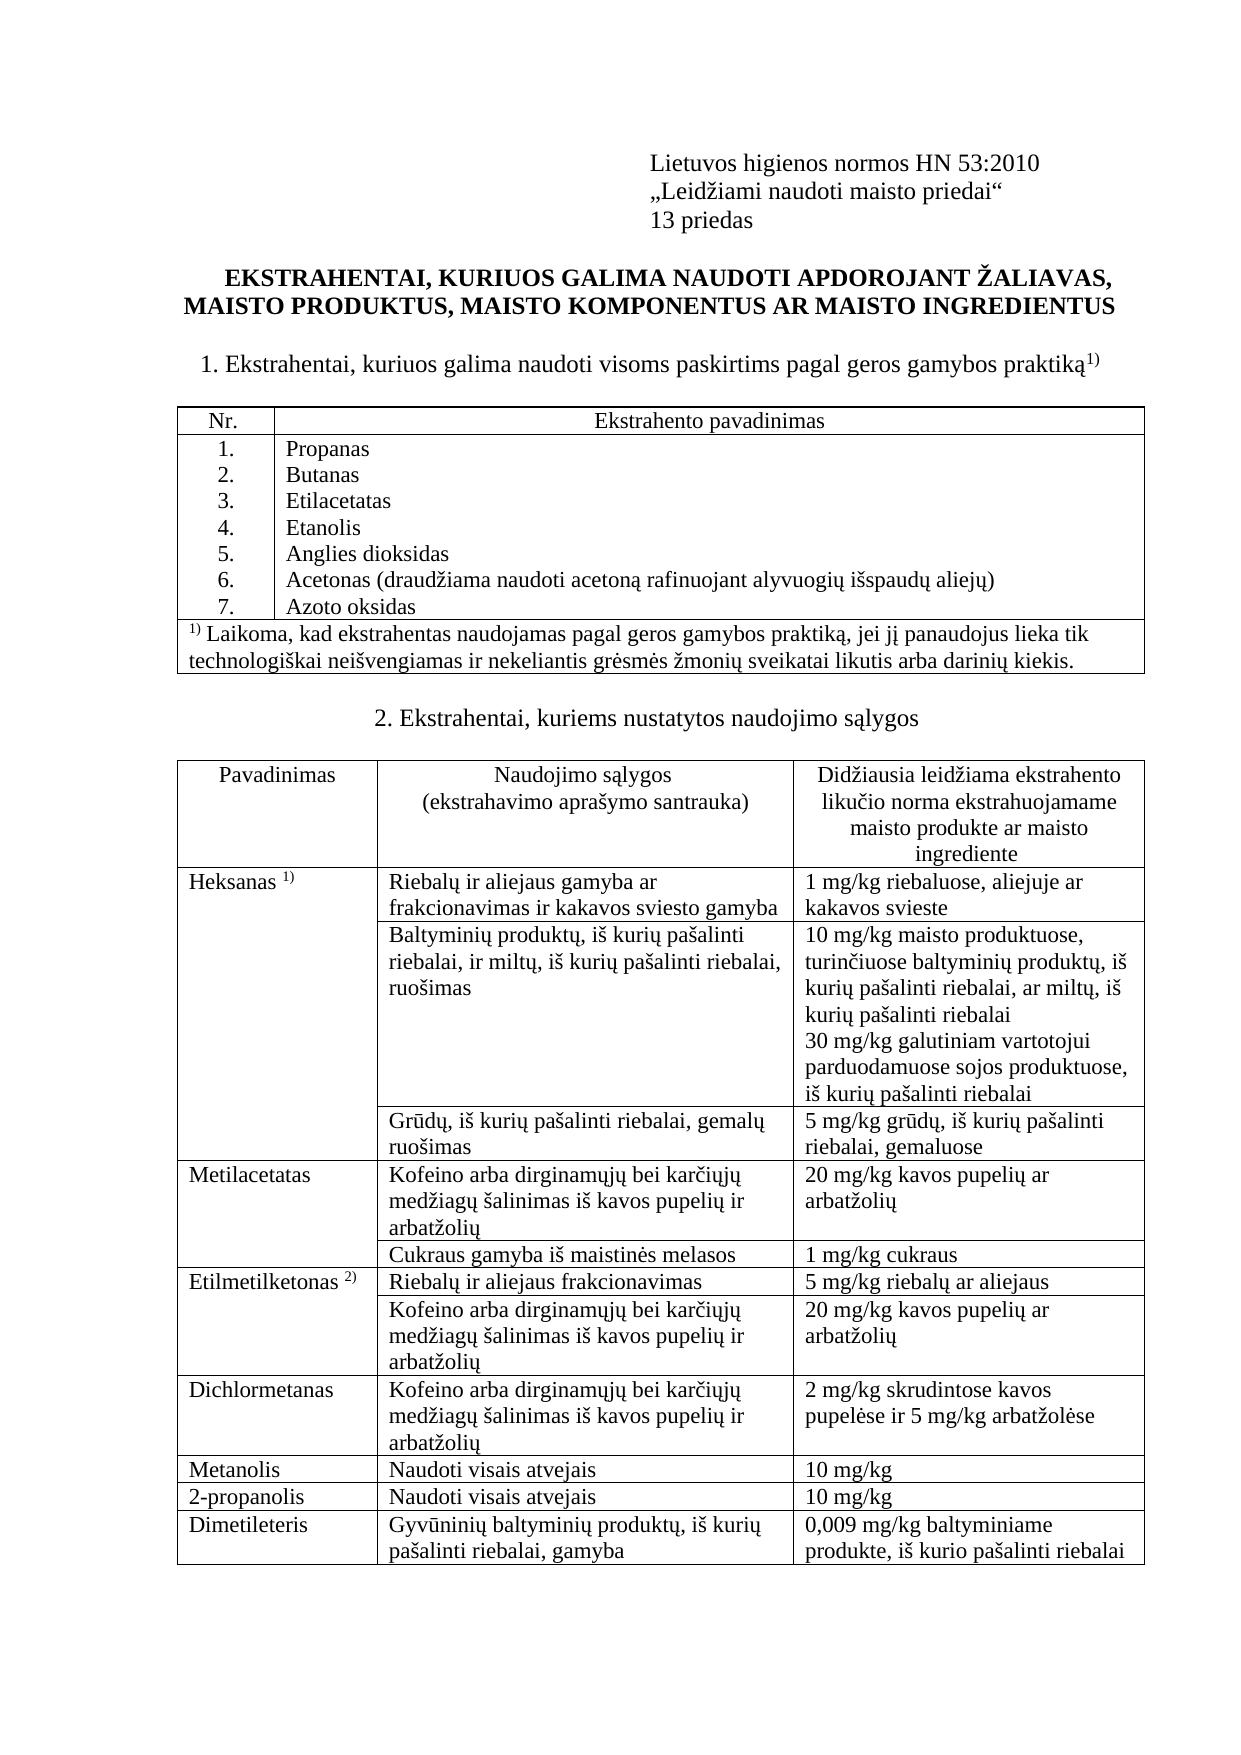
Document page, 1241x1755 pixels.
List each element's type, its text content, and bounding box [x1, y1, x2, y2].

table_cell Kofeino arba dirginamųjų bei karčiųjų medžiagų šalinimas iš kavos pupelių ir arbatžolių [378, 1161, 793, 1240]
table_cell 1. [178, 435, 274, 461]
table_cell Propanas [275, 435, 1144, 461]
table_cell Dimetileteris [178, 1511, 377, 1563]
table_cell 1 mg/kg riebaluose, aliejuje ar kakavos svieste [794, 868, 1144, 921]
table_cell 10 mg/kg maisto produktuose, turinčiuose baltyminių produktų, iš kurių pašalinti riebalai, ar miltų, iš kurių pašalinti riebalai 30 mg/kg galutiniam vartotojui parduodamuose sojos produktuose, iš kurių pašalinti riebalai [794, 922, 1144, 1106]
table_cell 3. [178, 488, 274, 514]
table_cell 7. [178, 593, 274, 619]
table_cell Cukraus gamyba iš maistinės melasos [378, 1241, 793, 1267]
table_cell Dichlormetanas [178, 1376, 377, 1455]
table_cell 6. [178, 567, 274, 593]
table_cell 5. [178, 540, 274, 567]
table_cell Baltyminių produktų, iš kurių pašalinti riebalai, ir miltų, iš kurių pašalinti riebalai, ruošimas [378, 922, 793, 1106]
table_cell 2 mg/kg skrudintose kavos pupelėse ir 5 mg/kg arbatžolėse [794, 1376, 1144, 1455]
text „Leidžiami naudoti maisto priedai“ [649, 176, 1122, 205]
table_cell Etilacetatas [275, 488, 1144, 514]
table_cell 2-propanolis [178, 1483, 377, 1510]
table_cell Grūdų, iš kurių pašalinti riebalai, gemalų ruošimas [378, 1107, 793, 1160]
table_cell 5 mg/kg riebalų ar aliejaus [794, 1268, 1144, 1295]
table_cell Butanas [275, 461, 1144, 487]
text Lietuvos higienos normos HN 53:2010 [649, 148, 1122, 176]
table_cell Kofeino arba dirginamųjų bei karčiųjų medžiagų šalinimas iš kavos pupelių ir arbatžolių [378, 1376, 793, 1455]
table_cell Metilacetatas [178, 1161, 377, 1267]
table_cell Naudoti visais atvejais [378, 1456, 793, 1482]
table_cell Naudoti visais atvejais [378, 1483, 793, 1510]
table_cell Etanolis [275, 514, 1144, 540]
table_header Pavadinimas [178, 761, 377, 867]
table_cell 1) Laikoma, kad ekstrahentas naudojamas pagal geros gamybos praktiką, jei jį panaudojus lieka tik technologiškai neišvengiamas ir nekeliantis grėsmės žmonių sveikatai likutis arba darinių kiekis. [178, 620, 1144, 673]
text EKSTRAHENTAI, KURIUOS GALIMA NAUDOTI APDOROJANT ŽALIAVAS, MAISTO PRODUKTUS, MAISTO KOMPONENTUS AR MAISTO INGREDIENTUS [177, 263, 1122, 320]
table_cell 10 mg/kg [794, 1456, 1144, 1482]
table_header Naudojimo sąlygos (ekstrahavimo aprašymo santrauka) [378, 761, 793, 867]
table_cell Riebalų ir aliejaus gamyba ar frakcionavimas ir kakavos sviesto gamyba [378, 868, 793, 921]
table_cell Kofeino arba dirginamųjų bei karčiųjų medžiagų šalinimas iš kavos pupelių ir arbatžolių [378, 1296, 793, 1375]
text 1. Ekstrahentai, kuriuos galima naudoti visoms paskirtims pagal geros gamybos praktiką1) [177, 349, 1122, 378]
text 13 priedas [649, 205, 1122, 234]
table_cell 20 mg/kg kavos pupelių ar arbatžolių [794, 1296, 1144, 1375]
table_cell 10 mg/kg [794, 1483, 1144, 1510]
table_cell Heksanas 1) [178, 868, 377, 1160]
table_cell Gyvūninių baltyminių produktų, iš kurių pašalinti riebalai, gamyba [378, 1511, 793, 1563]
table_cell 2. [178, 461, 274, 487]
table_header Ekstrahento pavadinimas [275, 408, 1144, 434]
table_cell 0,009 mg/kg baltyminiame produkte, iš kurio pašalinti riebalai [794, 1511, 1144, 1563]
table_cell Anglies dioksidas [275, 540, 1144, 567]
table_cell Etilmetilketonas 2) [178, 1268, 377, 1375]
text 2. Ekstrahentai, kuriems nustatytos naudojimo sąlygos [177, 703, 1122, 732]
table_cell Acetonas (draudžiama naudoti acetoną rafinuojant alyvuogių išspaudų aliejų) [275, 567, 1144, 593]
table_cell 4. [178, 514, 274, 540]
table_header Didžiausia leidžiama ekstrahento likučio norma ekstrahuojamame maisto produkte ar maisto ingrediente [794, 761, 1144, 867]
table_cell Metanolis [178, 1456, 377, 1482]
table_cell 20 mg/kg kavos pupelių ar arbatžolių [794, 1161, 1144, 1240]
table_header Nr. [178, 408, 274, 434]
table_cell Azoto oksidas [275, 593, 1144, 619]
table_cell 1 mg/kg cukraus [794, 1241, 1144, 1267]
table_cell Riebalų ir aliejaus frakcionavimas [378, 1268, 793, 1295]
table_cell 5 mg/kg grūdų, iš kurių pašalinti riebalai, gemaluose [794, 1107, 1144, 1160]
